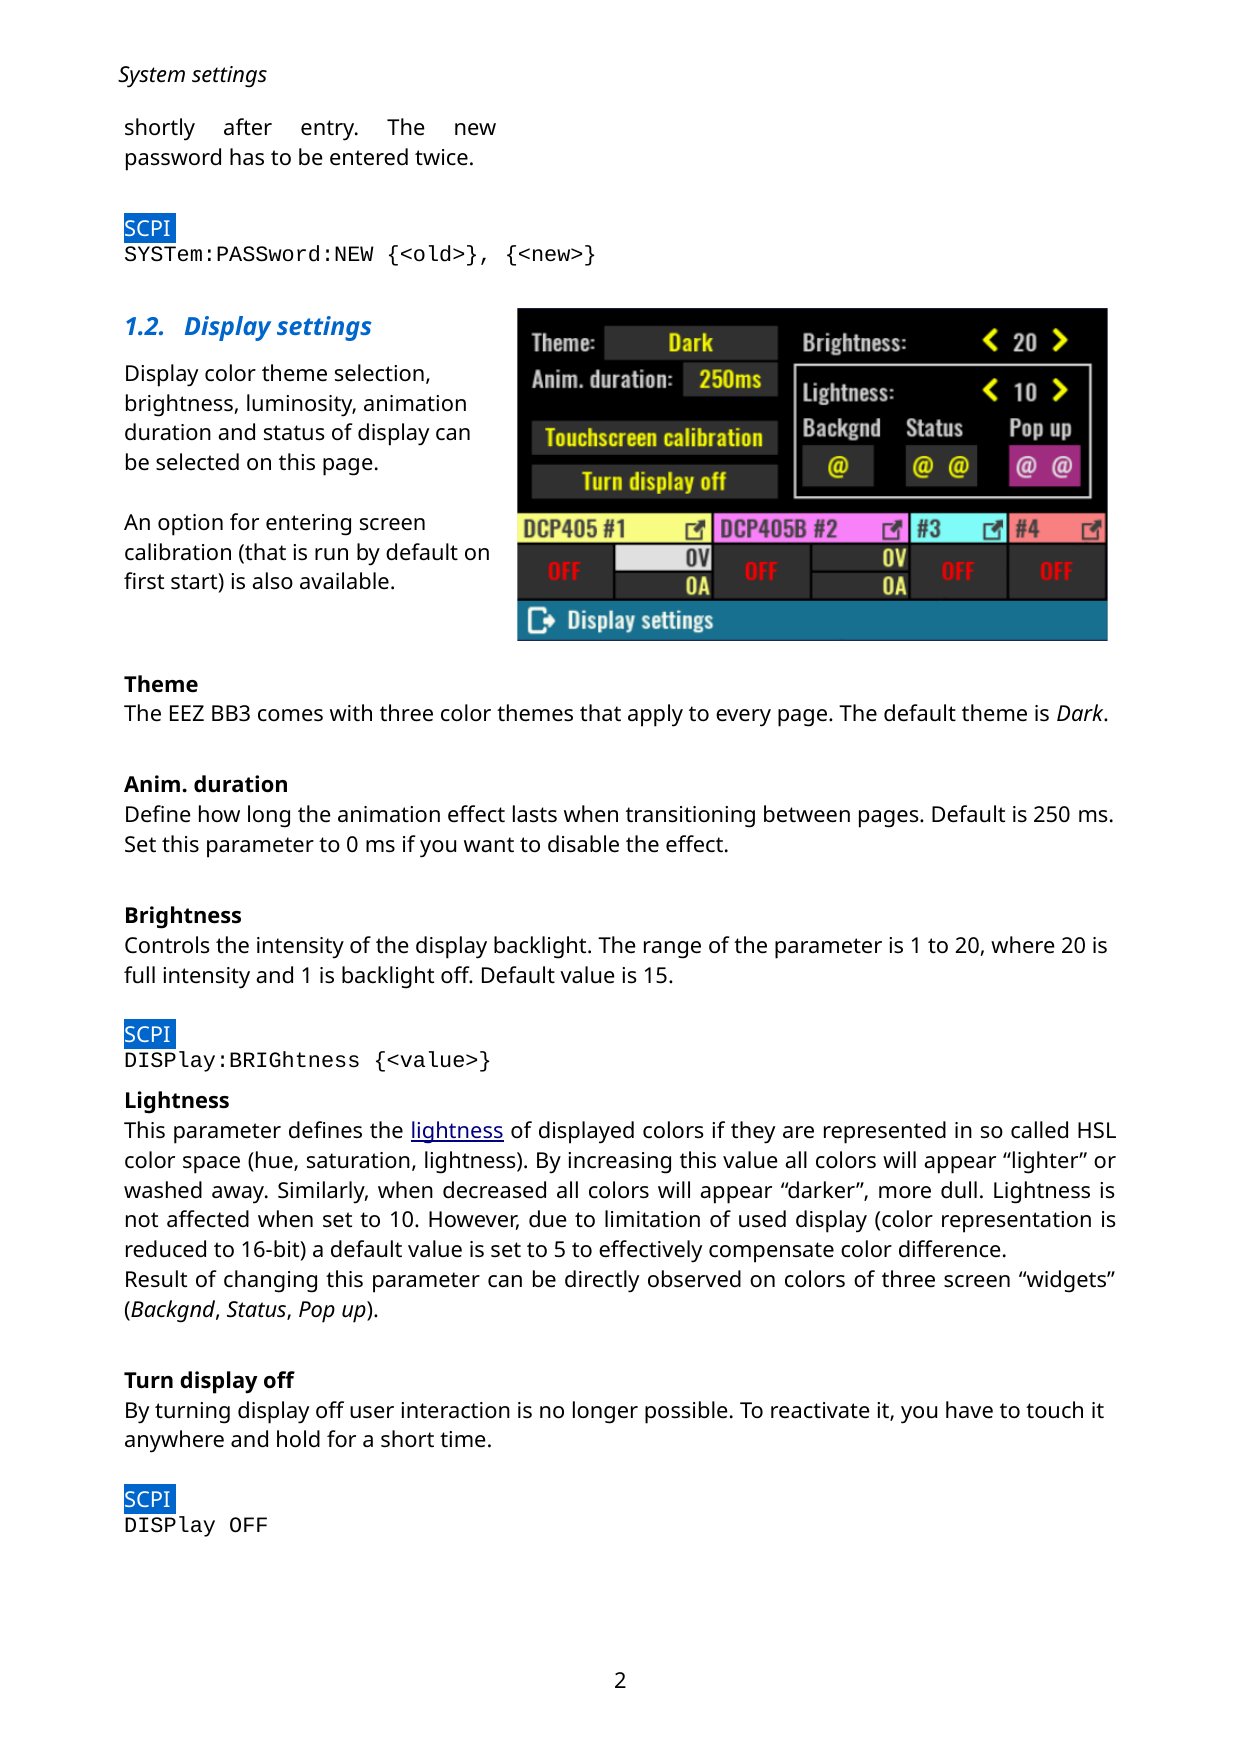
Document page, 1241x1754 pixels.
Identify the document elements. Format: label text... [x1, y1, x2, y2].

table_cell Turn display off By turning display off user interaction is no longer possible. To reactivate it, you have to touch it anywhere and hold for a short time. SCPI DISPlay OFF [118, 1359, 1123, 1544]
table_header Display settings Display color theme selection, brightness, luminosity, animation duration and status of display can be selected on this page. An option for entering screen calibration (that is run by default on first start) is also available. [118, 303, 502, 663]
table_cell Lightness This parameter defines the lightness of displayed colors if they are represented in so called HSL color space (hue, saturation, lightness). By increasing this value all colors will appear “lighter” or washed away. Similarly, when decreased all colors will appear “darker”, more dull. Lightness is not affected when set to 10. However, due to limitation of used display (color representation is reduced to 16-bit) a default value is set to 5 to effectively compensate color difference. Result of changing this parameter can be directly observed on colors of three screen “widgets” (Backgnd, Status, Pop up). [118, 1080, 1123, 1359]
table_cell Theme The EEZ BB3 comes with three color themes that apply to every page. The default theme is Dark. [118, 663, 1123, 764]
picture [517, 308, 1108, 641]
table_cell shortly after entry. The new password has to be entered twice. [118, 107, 502, 207]
table_header [502, 303, 1123, 663]
table_cell Brightness Controls the intensity of the display backlight. The range of the parameter is 1 to 20, where 20 is full intensity and 1 is backlight off. Default value is 15. SCPI DISPlay:BRIGhtness {<value>} [118, 894, 1123, 1079]
table_cell SCPI SYSTem:PASSword:NEW {<old>}, {<new>} [118, 208, 1123, 273]
table_cell [502, 107, 1123, 207]
table_cell Anim. duration Define how long the animation effect lasts when transitioning between pages. Default is 250 ms. Set this parameter to 0 ms if you want to disable the effect. [118, 764, 1123, 894]
